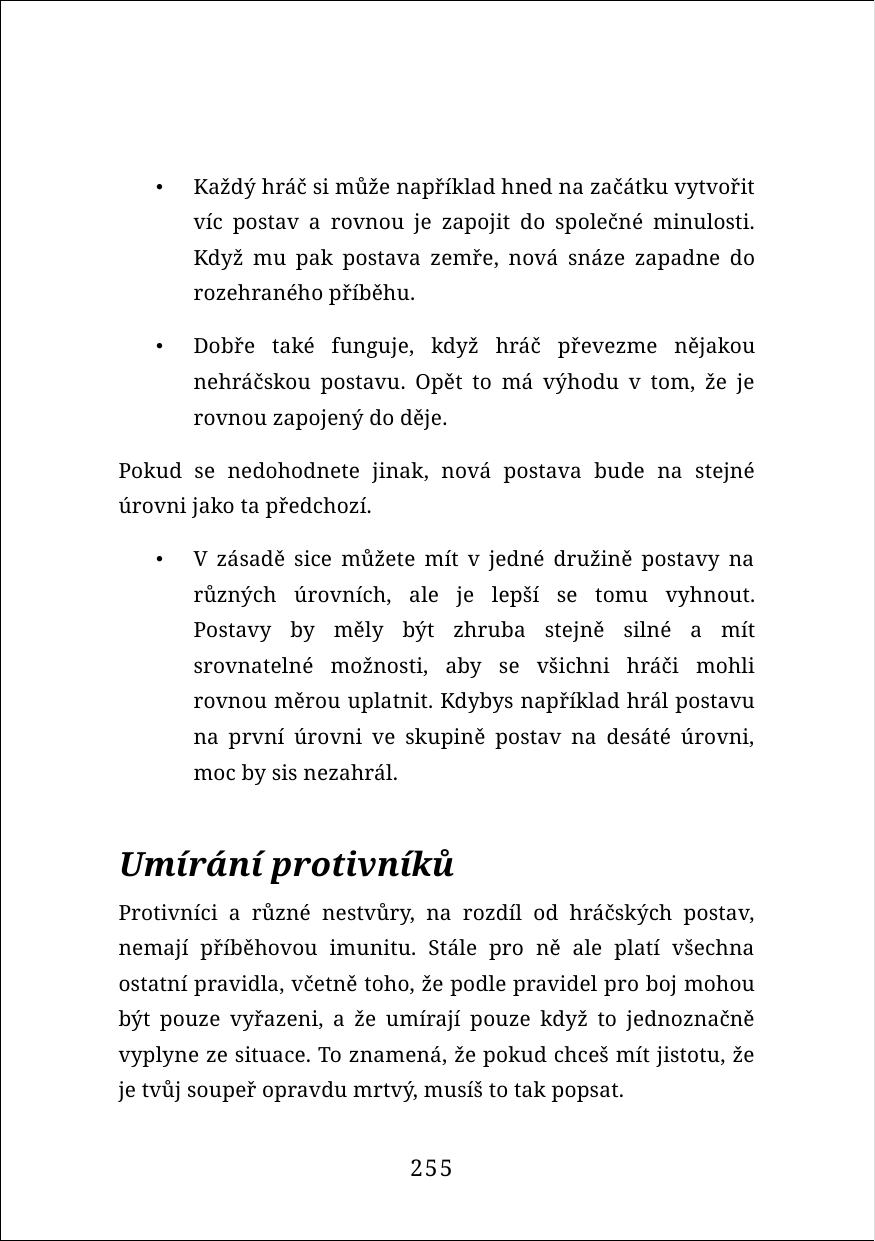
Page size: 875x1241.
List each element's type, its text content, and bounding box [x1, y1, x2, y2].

list V zásadě sice můžete mít v jedné družině postavy na různých úrovních, ale je lepší se tomu vyhnout. Postavy by měly být zhruba stejně silné a mít srovnatelné možnosti, aby se všichni hráči mohli rovnou měrou uplatnit. Kdybys například hrál postavu na první úrovni ve skupině postav na desáté úrovni, moc by sis nezahrál. [156, 544, 756, 786]
list Každý hráč si může například hned na začátku vytvořit víc postav a rovnou je zapojit do společné minulosti. Když mu pak postava zemře, nová snáze zapadne do rozehraného příběhu. [156, 172, 756, 307]
subtitle Umírání protivníků [118, 841, 756, 886]
list Dobře také funguje, když hráč převezme nějakou nehráčskou postavu. Opět to má výhodu v tom, že je rovnou zapojený do děje. [156, 332, 756, 431]
text Protivníci a různé nestvůry, na rozdíl od hráčských postav, nemají příběhovou imunitu. Stále pro ně ale platí všechna ostatní pravidla, včetně toho, že podle pravidel pro boj mohou být pouze vyřazeni, a že umírají pouze když to jednoznačně vyplyne ze situace. To znamená, že pokud chceš mít jistotu, že je tvůj soupeř opravdu mrtvý, musíš to tak popsat. [118, 898, 756, 1104]
text Pokud se nedohodnete jinak, nová postava bude na stejné úrovni jako ta předchozí. [118, 456, 756, 520]
